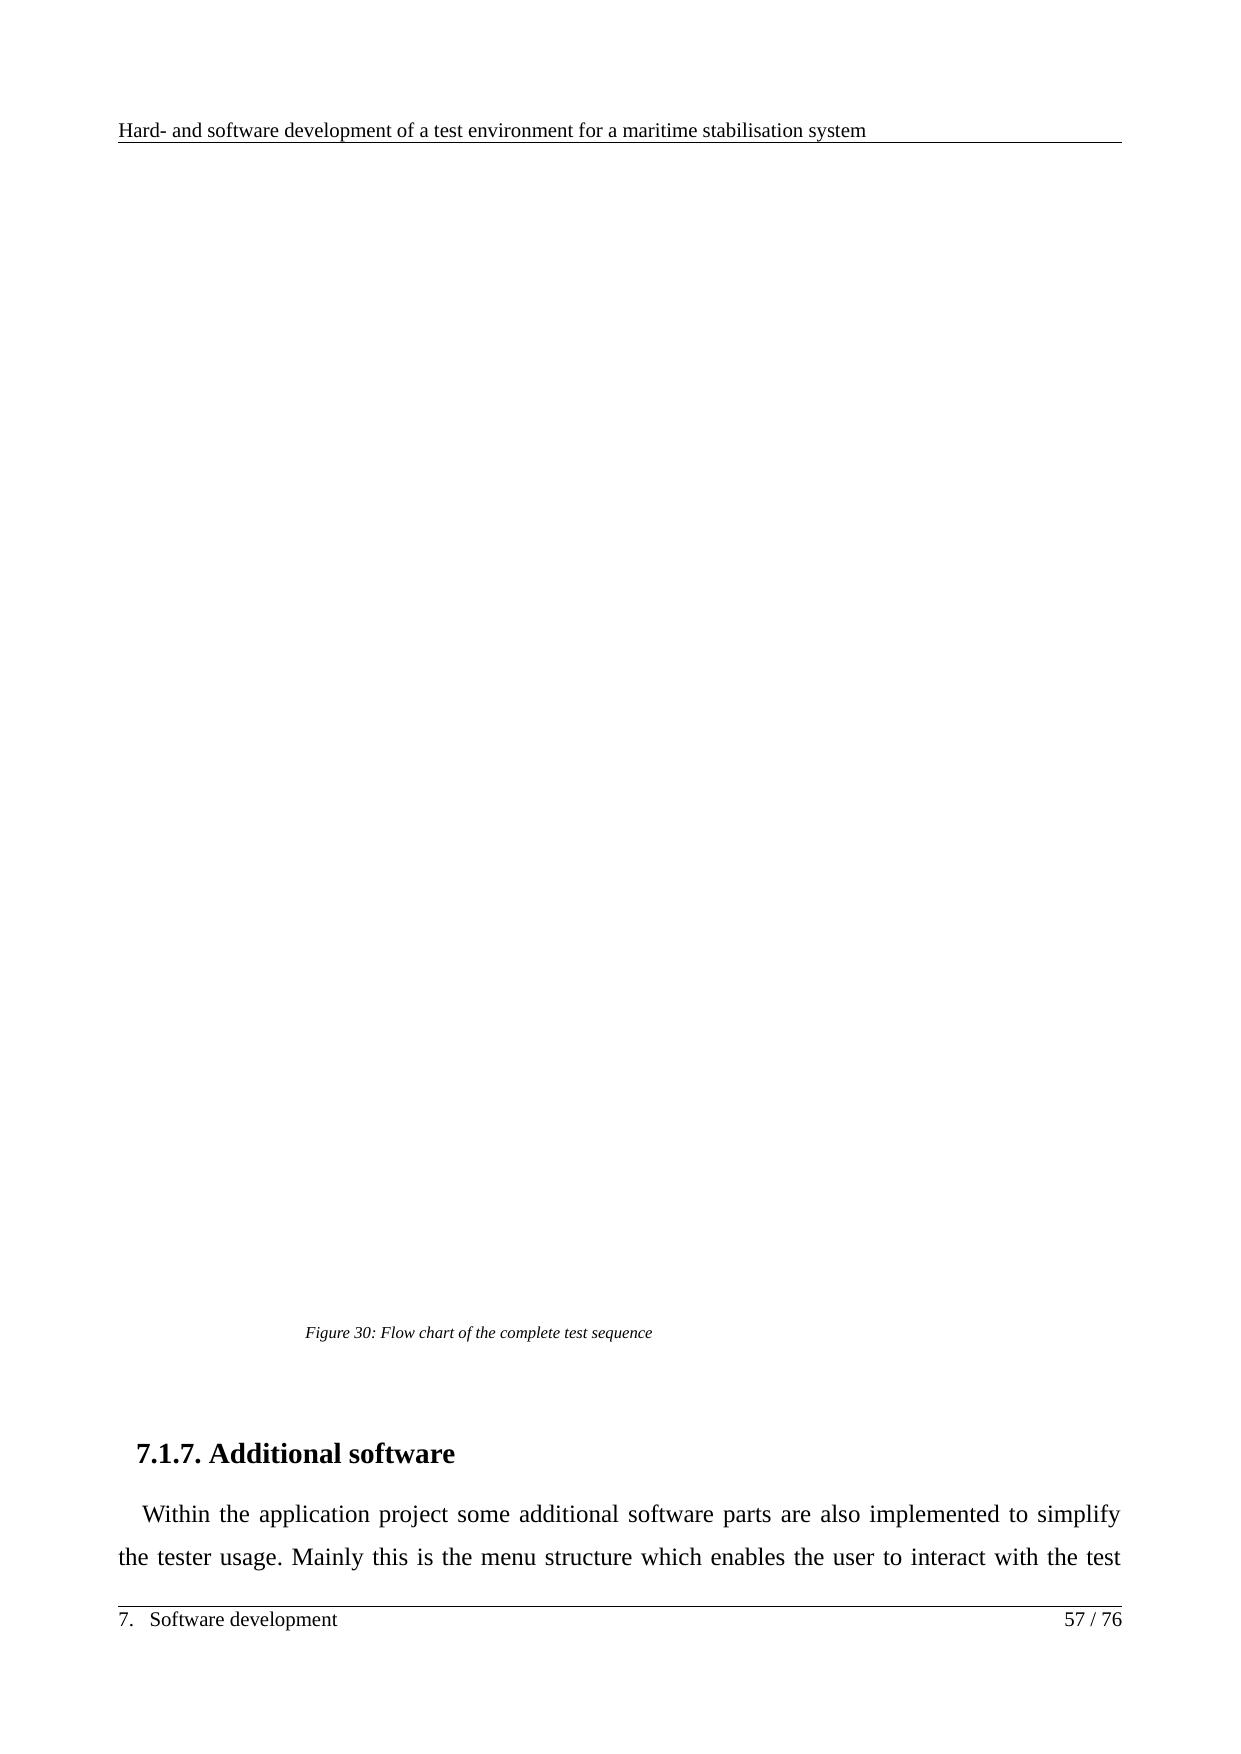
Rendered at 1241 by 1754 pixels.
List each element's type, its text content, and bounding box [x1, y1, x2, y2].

text Within the application project some additional software parts are also implemented to simplify the tester usage. Mainly this is the menu structure which enables the user to interact with the test [118, 1499, 1122, 1571]
text Figure 30: Flow chart of the complete test sequence [305, 189, 935, 1342]
subtitle Additional software [118, 1437, 1122, 1470]
